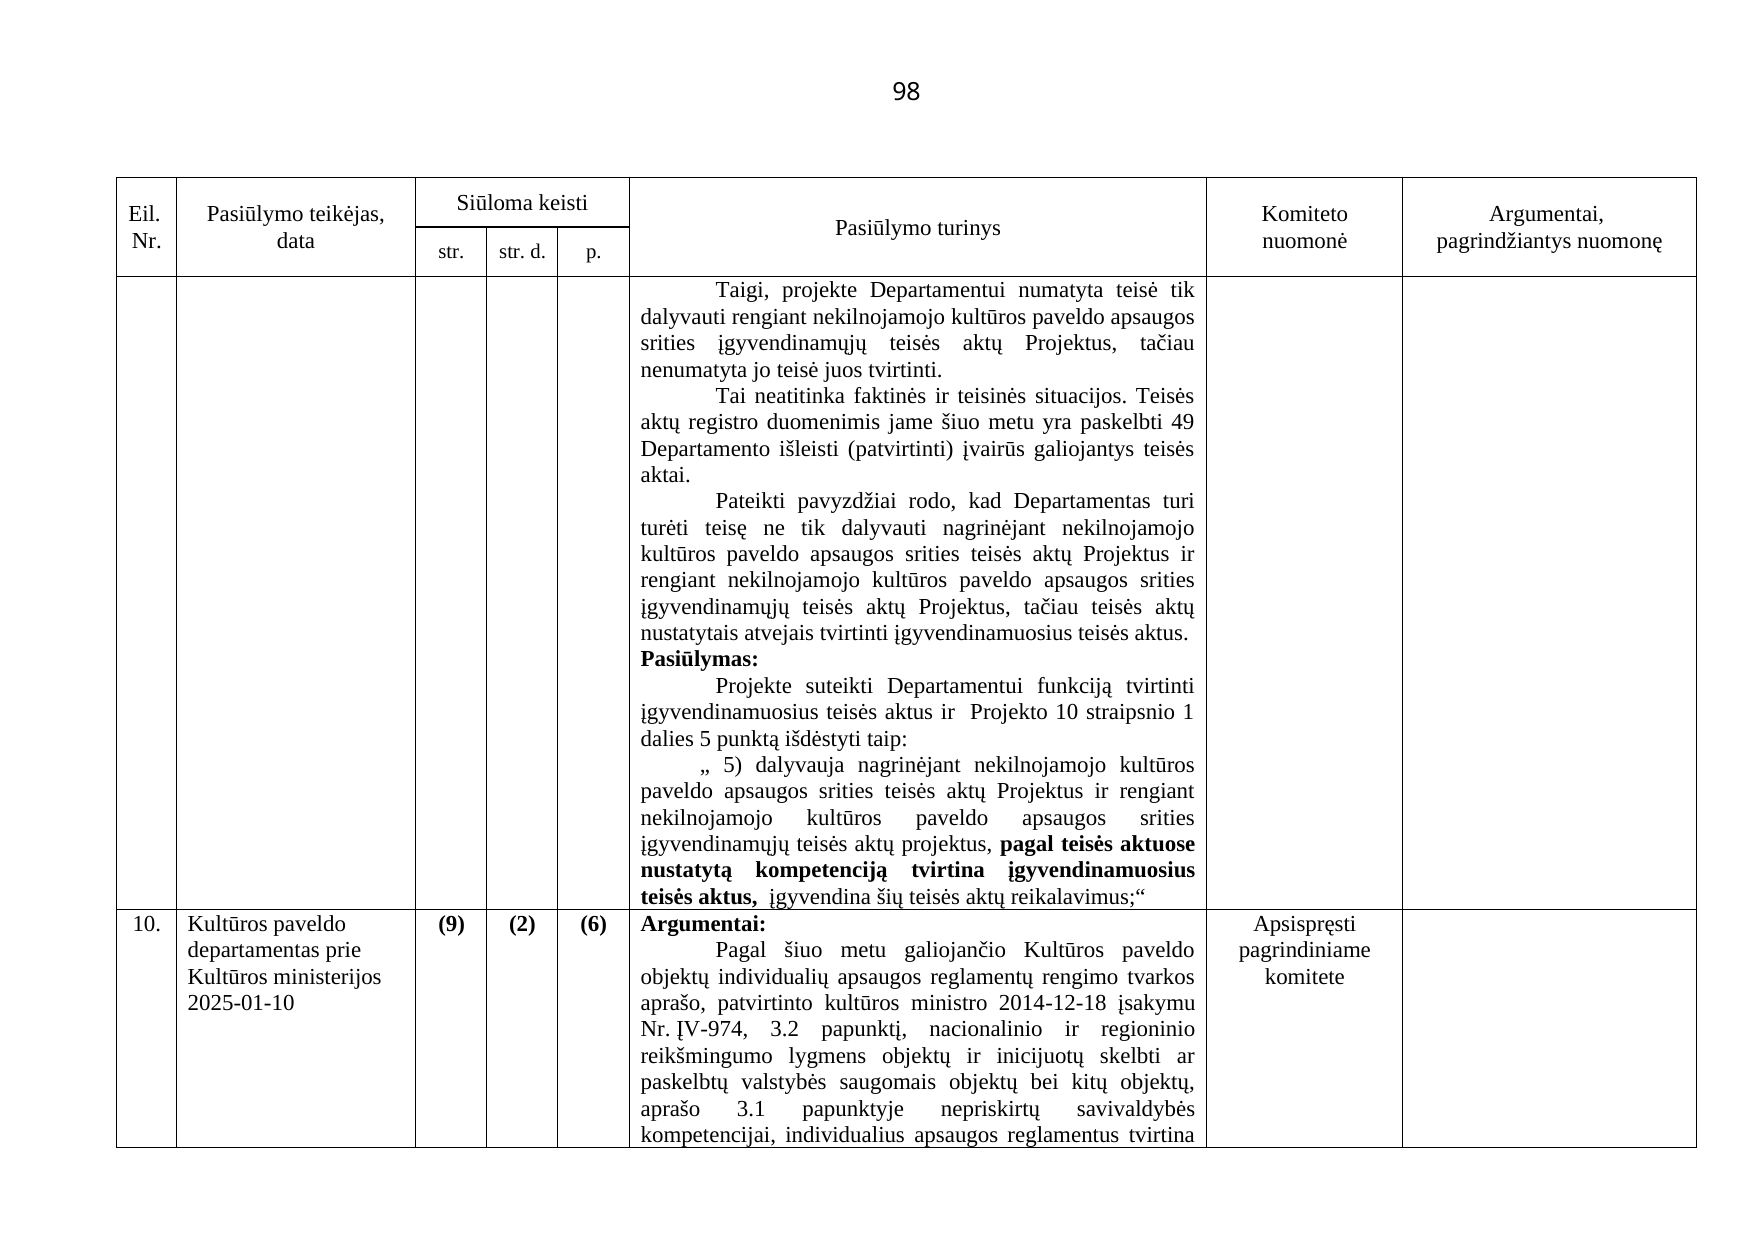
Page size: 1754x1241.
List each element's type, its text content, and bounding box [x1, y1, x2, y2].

table_cell (6) [558, 910, 629, 1147]
table_header Eil. Nr. [117, 178, 176, 276]
table_cell Kultūros paveldo departamentas prie Kultūros ministerijos 2025-01-10 [177, 910, 415, 1147]
table_cell p. [558, 228, 629, 276]
table_cell [1403, 277, 1696, 909]
table_cell [416, 277, 486, 909]
table_cell str. d. [487, 228, 557, 276]
table_cell (9) [416, 910, 486, 1147]
table_header Siūloma keisti [416, 178, 629, 226]
table_cell [117, 277, 176, 909]
table_cell Argumentai: Pagal šiuo metu galiojančio Kultūros paveldo objektų individualių apsaugos reglamentų rengimo tvarkos aprašo, patvirtinto kultūros ministro 2014‑12‑18 įsakymu Nr. ĮV‑974, 3.2 papunktį, nacionalinio ir regioninio reikšmingumo lygmens objektų ir inicijuotų skelbti ar paskelbtų valstybės saugomais objektų bei kitų objektų, aprašo 3.1 papunktyje nepriskirtų savivaldybės kompetencijai, individualius apsaugos reglamentus tvirtina [630, 910, 1206, 1147]
table_header Pasiūlymo turinys [630, 178, 1206, 276]
table_header Pasiūlymo teikėjas, data [177, 178, 415, 276]
table_cell [1403, 910, 1696, 1147]
table_cell (2) [487, 910, 557, 1147]
table_header Komiteto nuomonė [1207, 178, 1402, 276]
table_cell [558, 277, 629, 909]
table_cell 10. [117, 910, 176, 1147]
table_cell [177, 277, 415, 909]
table_cell Taigi, projekte Departamentui numatyta teisė tik dalyvauti rengiant nekilnojamojo kultūros paveldo apsaugos srities įgyvendinamųjų teisės aktų Projektus, tačiau nenumatyta jo teisė juos tvirtinti. Tai neatitinka faktinės ir teisinės situacijos. Teisės aktų registro duomenimis jame šiuo metu yra paskelbti 49 Departamento išleisti (patvirtinti) įvairūs galiojantys teisės aktai. Pateikti pavyzdžiai rodo, kad Departamentas turi turėti teisę ne tik dalyvauti nagrinėjant nekilnojamojo kultūros paveldo apsaugos srities teisės aktų Projektus ir rengiant nekilnojamojo kultūros paveldo apsaugos srities įgyvendinamųjų teisės aktų Projektus, tačiau teisės aktų nustatytais atvejais tvirtinti įgyvendinamuosius teisės aktus. Pasiūlymas: Projekte suteikti Departamentui funkciją tvirtinti įgyvendinamuosius teisės aktus ir Projekto 10 straipsnio 1 dalies 5 punktą išdėstyti taip: „ 5) dalyvauja nagrinėjant nekilnojamojo kultūros paveldo apsaugos srities teisės aktų Projektus ir rengiant nekilnojamojo kultūros paveldo apsaugos srities įgyvendinamųjų teisės aktų projektus, pagal teisės aktuose nustatytą kompetenciją tvirtina įgyvendinamuosius teisės aktus, įgyvendina šių teisės aktų reikalavimus;“ [630, 277, 1206, 909]
table_cell Apsispręsti pagrindiniame komitete [1207, 910, 1402, 1147]
table_header Argumentai, pagrindžiantys nuomonę [1403, 178, 1696, 276]
table_cell str. [416, 228, 486, 276]
table_cell [487, 277, 557, 909]
table_cell [1207, 277, 1402, 909]
